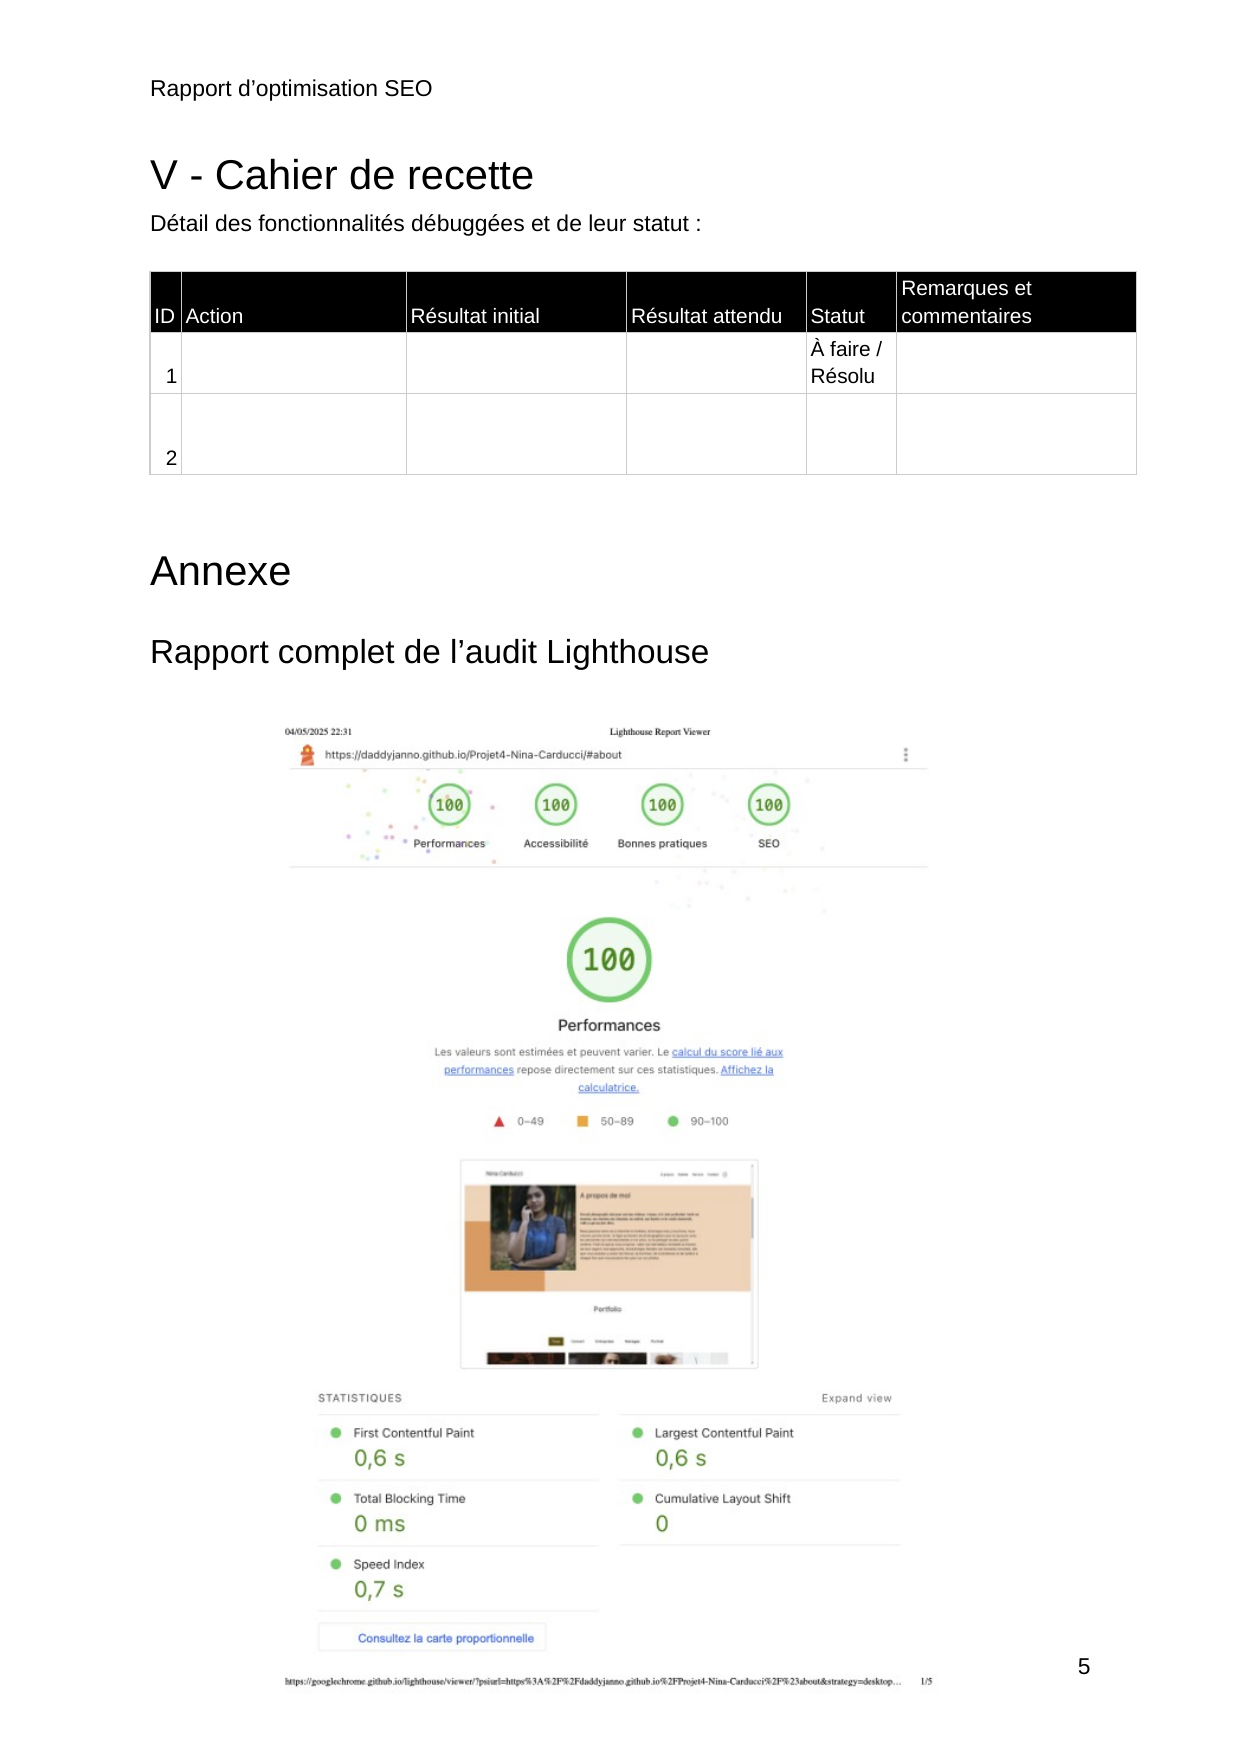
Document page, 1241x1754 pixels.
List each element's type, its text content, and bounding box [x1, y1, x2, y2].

subtitle Annexe [150, 547, 1090, 594]
table_header Résultat attendu [627, 272, 806, 332]
table_cell [627, 333, 806, 392]
table_cell [407, 394, 626, 474]
table_cell [807, 394, 896, 474]
table_header ID [151, 272, 181, 332]
table_header Résultat initial [407, 272, 626, 332]
table_cell 1 [151, 333, 181, 392]
table_cell [897, 333, 1136, 392]
table_header Statut [807, 272, 896, 332]
table_cell [627, 394, 806, 474]
subtitle V - Cahier de recette [150, 150, 1090, 198]
table_cell 2 [151, 394, 181, 474]
subtitle Rapport complet de l’audit Lighthouse [150, 632, 1090, 671]
table_header Action [182, 272, 406, 332]
table_header Remarques et commentaires [897, 272, 1136, 332]
table_cell À faire / Résolu [807, 333, 896, 392]
text Détail des fonctionnalités débuggées et de leur statut : [150, 210, 1090, 237]
table_cell [182, 333, 406, 392]
picture [257, 709, 959, 1704]
table_cell [182, 394, 406, 474]
table_cell [897, 394, 1136, 474]
table_cell [407, 333, 626, 392]
